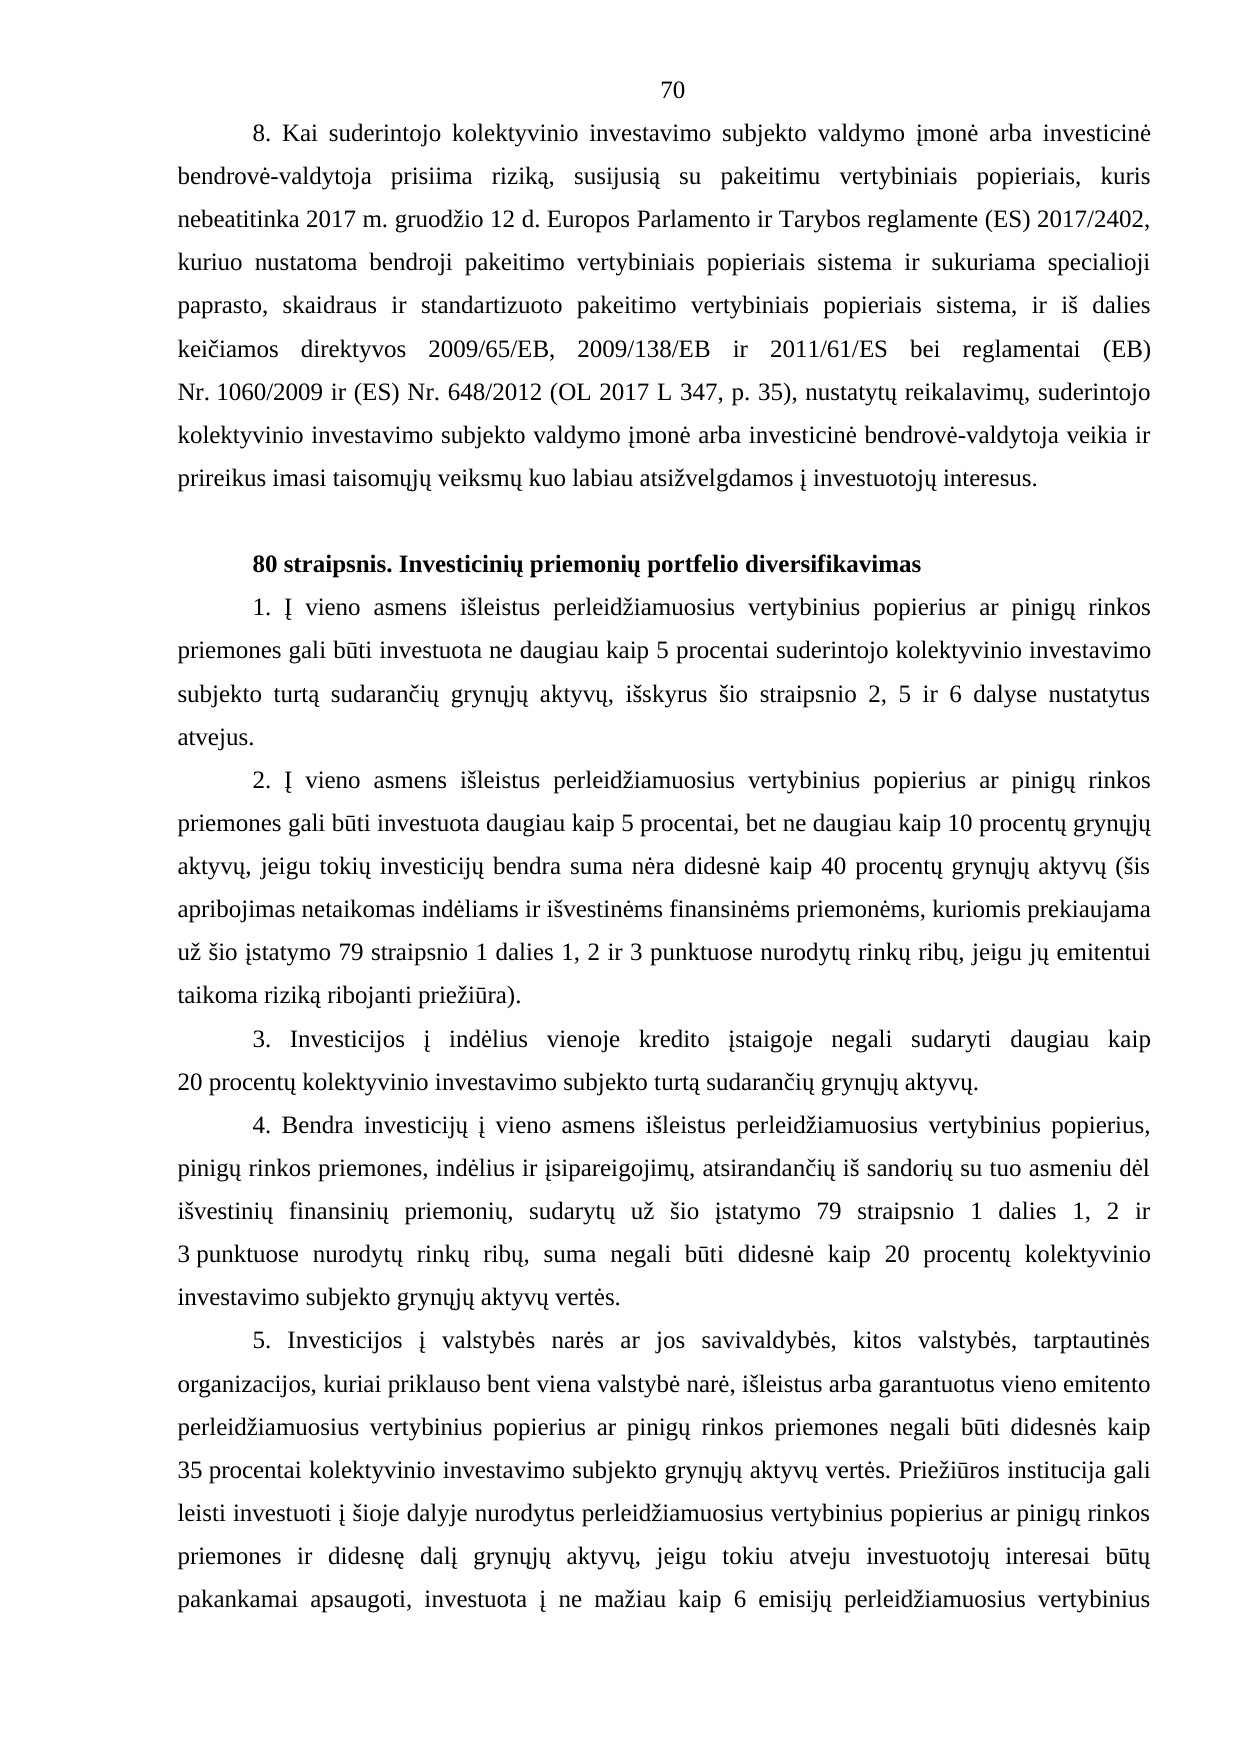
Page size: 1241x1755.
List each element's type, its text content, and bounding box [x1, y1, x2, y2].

text 80 straipsnis. Investicinių priemonių portfelio diversifikavimas [252, 549, 1152, 578]
text 1. Į vieno asmens išleistus perleidžiamuosius vertybinius popierius ar pinigų rinkos priemones gali būti investuota ne daugiau kaip 5 procentai suderintojo kolektyvinio investavimo subjekto turtą sudarančių grynųjų aktyvų, išskyrus šio straipsnio 2, 5 ir 6 dalyse nustatytus atvejus. [177, 592, 1152, 751]
text 3. Investicijos į indėlius vienoje kredito įstaigoje negali sudaryti daugiau kaip 20 procentų kolektyvinio investavimo subjekto turtą sudarančių grynųjų aktyvų. [177, 1024, 1152, 1096]
text 2. Į vieno asmens išleistus perleidžiamuosius vertybinius popierius ar pinigų rinkos priemones gali būti investuota daugiau kaip 5 procentai, bet ne daugiau kaip 10 procentų grynųjų aktyvų, jeigu tokių investicijų bendra suma nėra didesnė kaip 40 procentų grynųjų aktyvų (šis apribojimas netaikomas indėliams ir išvestinėms finansinėms priemonėms, kuriomis prekiaujama už šio įstatymo 79 straipsnio 1 dalies 1, 2 ir 3 punktuose nurodytų rinkų ribų, jeigu jų emitentui taikoma riziką ribojanti priežiūra). [177, 765, 1152, 1009]
text 5. Investicijos į valstybės narės ar jos savivaldybės, kitos valstybės, tarptautinės organizacijos, kuriai priklauso bent viena valstybė narė, išleistus arba garantuotus vieno emitento perleidžiamuosius vertybinius popierius ar pinigų rinkos priemones negali būti didesnės kaip 35 procentai kolektyvinio investavimo subjekto grynųjų aktyvų vertės. Priežiūros institucija gali leisti investuoti į šioje dalyje nurodytus perleidžiamuosius vertybinius popierius ar pinigų rinkos priemones ir didesnę dalį grynųjų aktyvų, jeigu tokiu atveju investuotojų interesai būtų pakankamai apsaugoti, investuota į ne mažiau kaip 6 emisijų perleidžiamuosius vertybinius [177, 1326, 1152, 1613]
text 8. Kai suderintojo kolektyvinio investavimo subjekto valdymo įmonė arba investicinė bendrovė-valdytoja prisiima riziką, susijusią su pakeitimu vertybiniais popieriais, kuris nebeatitinka 2017 m. gruodžio 12 d. Europos Parlamento ir Tarybos reglamente (ES) 2017/2402, kuriuo nustatoma bendroji pakeitimo vertybiniais popieriais sistema ir sukuriama specialioji paprasto, skaidraus ir standartizuoto pakeitimo vertybiniais popieriais sistema, ir iš dalies keičiamos direktyvos 2009/65/EB, 2009/138/EB ir 2011/61/ES bei reglamentai (EB) Nr. 1060/2009 ir (ES) Nr. 648/2012 (OL 2017 L 347, p. 35), nustatytų reikalavimų, suderintojo kolektyvinio investavimo subjekto valdymo įmonė arba investicinė bendrovė-valdytoja veikia ir prireikus imasi taisomųjų veiksmų kuo labiau atsižvelgdamos į investuotojų interesus. [177, 118, 1152, 492]
text 4. Bendra investicijų į vieno asmens išleistus perleidžiamuosius vertybinius popierius, pinigų rinkos priemones, indėlius ir įsipareigojimų, atsirandančių iš sandorių su tuo asmeniu dėl išvestinių finansinių priemonių, sudarytų už šio įstatymo 79 straipsnio 1 dalies 1, 2 ir 3 punktuose nurodytų rinkų ribų, suma negali būti didesnė kaip 20 procentų kolektyvinio investavimo subjekto grynųjų aktyvų vertės. [177, 1110, 1152, 1311]
